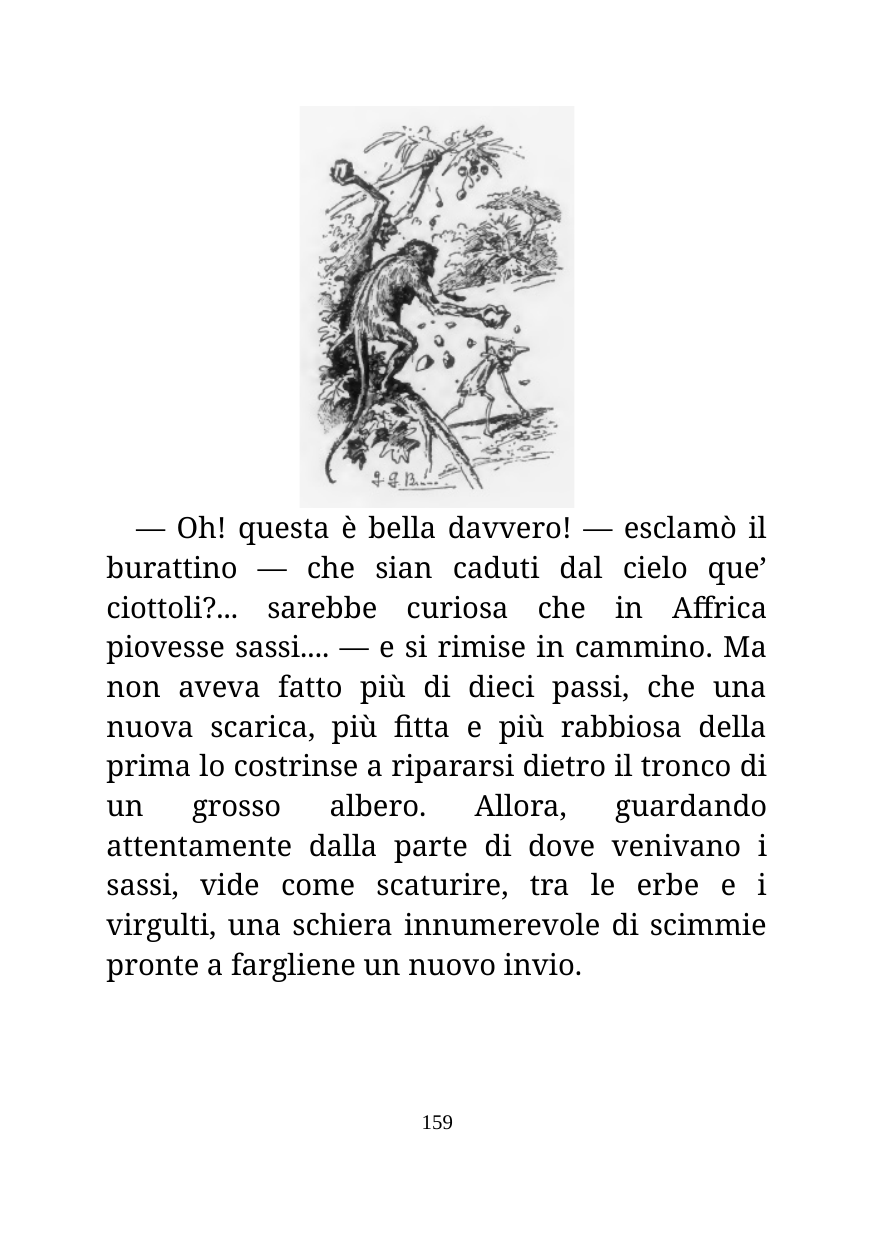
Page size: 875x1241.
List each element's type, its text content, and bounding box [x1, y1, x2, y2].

picture [299, 106, 575, 508]
text — Oh! questa è bella davvero! — esclamò il burattino — che sian caduti dal cielo que’ ciottoli?... sarebbe curiosa che in Affrica piovesse sassi.... — e si rimise in cammino. Ma non aveva fatto più di dieci passi, che una nuova scarica, più fitta e più rabbiosa della prima lo costrinse a ripararsi dietro il tronco di un grosso albero. Allora, guardando attentamente dalla parte di dove venivano i sassi, vide come scaturire, tra le erbe e i virgulti, una schiera innumerevole di scimmie pronte a fargliene un nuovo invio. [106, 106, 768, 984]
